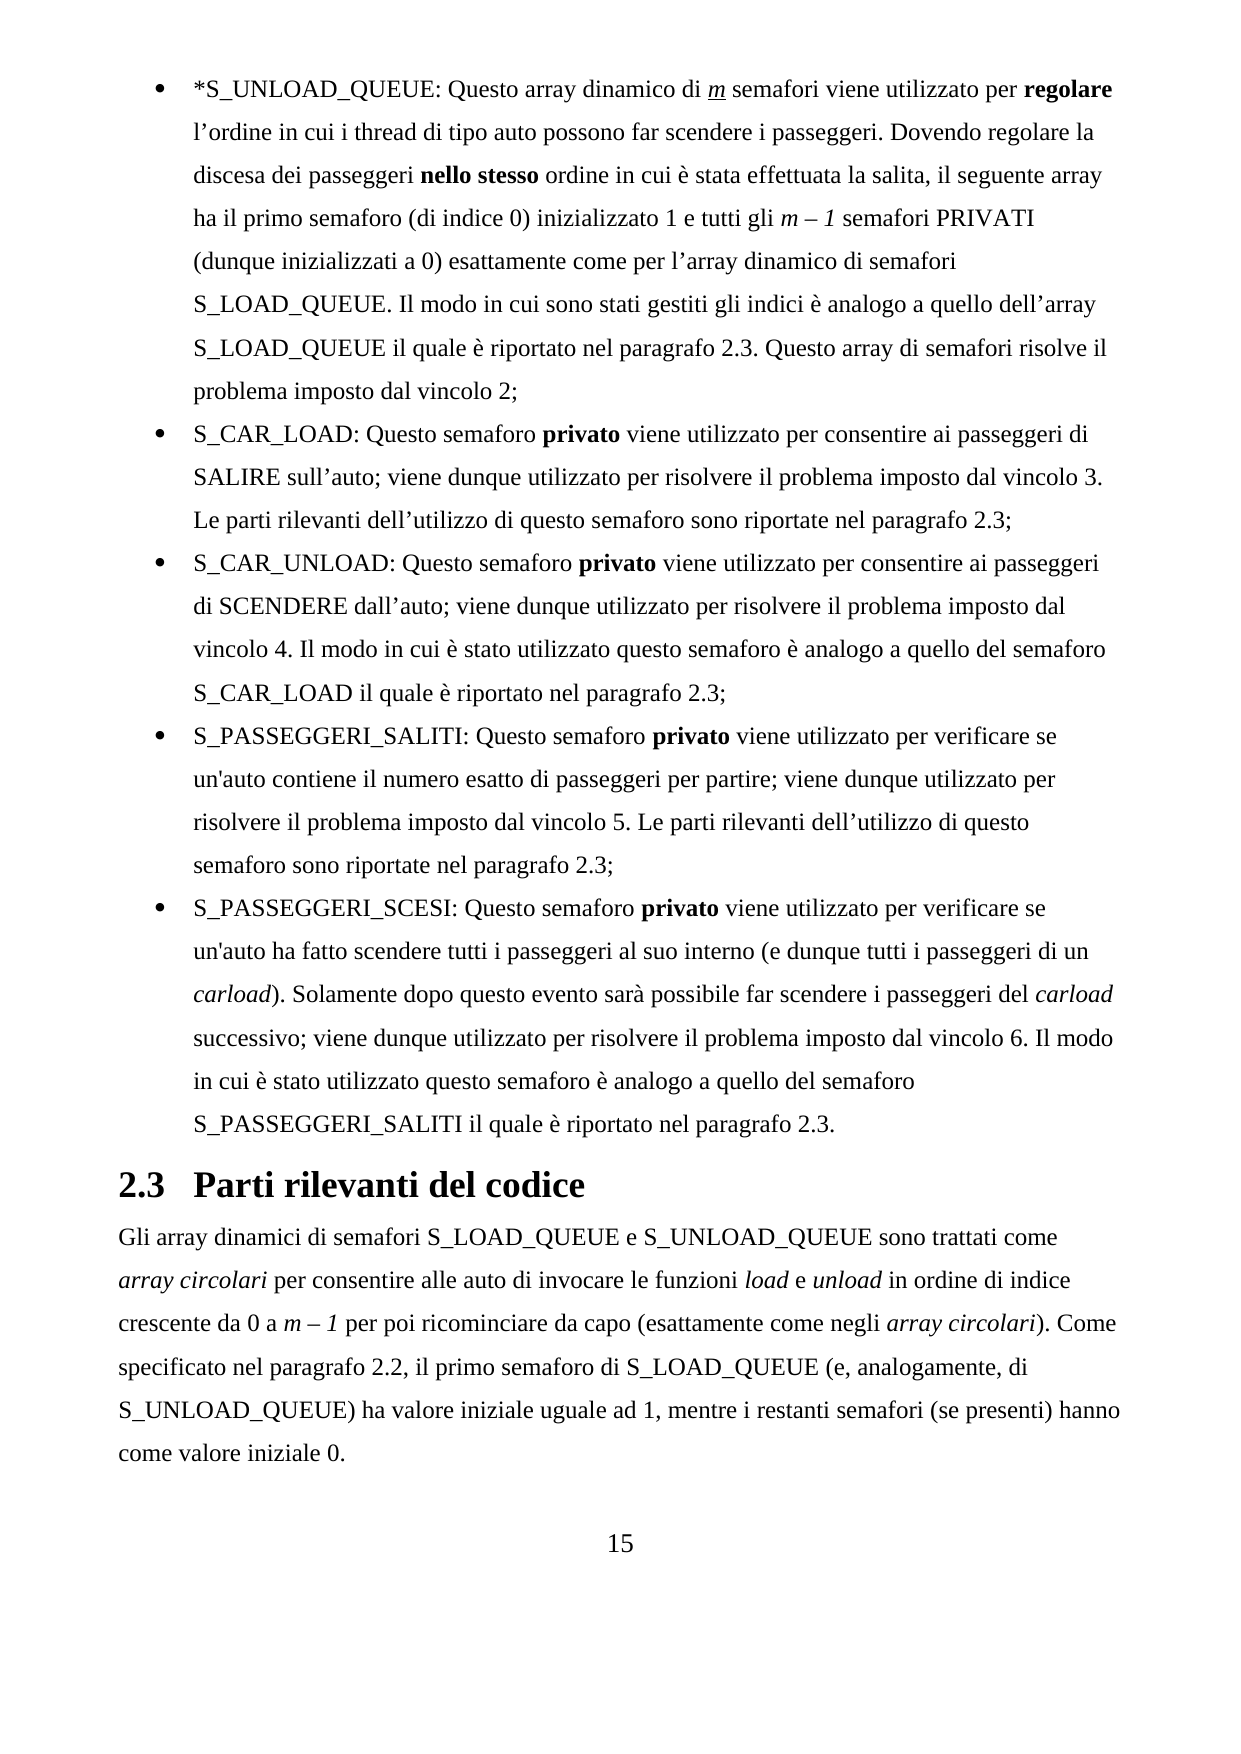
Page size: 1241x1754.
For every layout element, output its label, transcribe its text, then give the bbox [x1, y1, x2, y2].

text Gli array dinamici di semafori S_LOAD_QUEUE e S_UNLOAD_QUEUE sono trattati come array circolari per consentire alle auto di invocare le funzioni load e unload in ordine di indice crescente da 0 a m – 1 per poi ricominciare da capo (esattamente come negli array circolari). Come specificato nel paragrafo 2.2, il primo semaforo di S_LOAD_QUEUE (e, analogamente, di S_UNLOAD_QUEUE) ha valore iniziale uguale ad 1, mentre i restanti semafori (se presenti) hanno come valore iniziale 0. [118, 1222, 1122, 1467]
list *S_UNLOAD_QUEUE: Questo array dinamico di m semafori viene utilizzato per regolare l’ordine in cui i thread di tipo auto possono far scendere i passeggeri. Dovendo regolare la discesa dei passeggeri nello stesso ordine in cui è stata effettuata la salita, il seguente array ha il primo semaforo (di indice 0) inizializzato 1 e tutti gli m – 1 semafori PRIVATI (dunque inizializzati a 0) esattamente come per l’array dinamico di semafori S_LOAD_QUEUE. Il modo in cui sono stati gestiti gli indici è analogo a quello dell’array S_LOAD_QUEUE il quale è riportato nel paragrafo 2.3. Questo array di semafori risolve il problema imposto dal vincolo 2; [156, 74, 1122, 404]
list S_CAR_UNLOAD: Questo semaforo privato viene utilizzato per consentire ai passeggeri di SCENDERE dall’auto; viene dunque utilizzato per risolvere il problema imposto dal vincolo 4. Il modo in cui è stato utilizzato questo semaforo è analogo a quello del semaforo S_CAR_LOAD il quale è riportato nel paragrafo 2.3; [156, 548, 1122, 706]
list S_PASSEGGERI_SCESI: Questo semaforo privato viene utilizzato per verificare se un'auto ha fatto scendere tutti i passeggeri al suo interno (e dunque tutti i passeggeri di un carload). Solamente dopo questo evento sarà possibile far scendere i passeggeri del carload successivo; viene dunque utilizzato per risolvere il problema imposto dal vincolo 6. Il modo in cui è stato utilizzato questo semaforo è analogo a quello del semaforo S_PASSEGGERI_SALITI il quale è riportato nel paragrafo 2.3. [156, 893, 1122, 1138]
list S_PASSEGGERI_SALITI: Questo semaforo privato viene utilizzato per verificare se un'auto contiene il numero esatto di passeggeri per partire; viene dunque utilizzato per risolvere il problema imposto dal vincolo 5. Le parti rilevanti dell’utilizzo di questo semaforo sono riportate nel paragrafo 2.3; [156, 721, 1122, 879]
list S_CAR_LOAD: Questo semaforo privato viene utilizzato per consentire ai passeggeri di SALIRE sull’auto; viene dunque utilizzato per risolvere il problema imposto dal vincolo 3. Le parti rilevanti dell’utilizzo di questo semaforo sono riportate nel paragrafo 2.3; [156, 419, 1122, 534]
list Parti rilevanti del codice [118, 1162, 1122, 1206]
